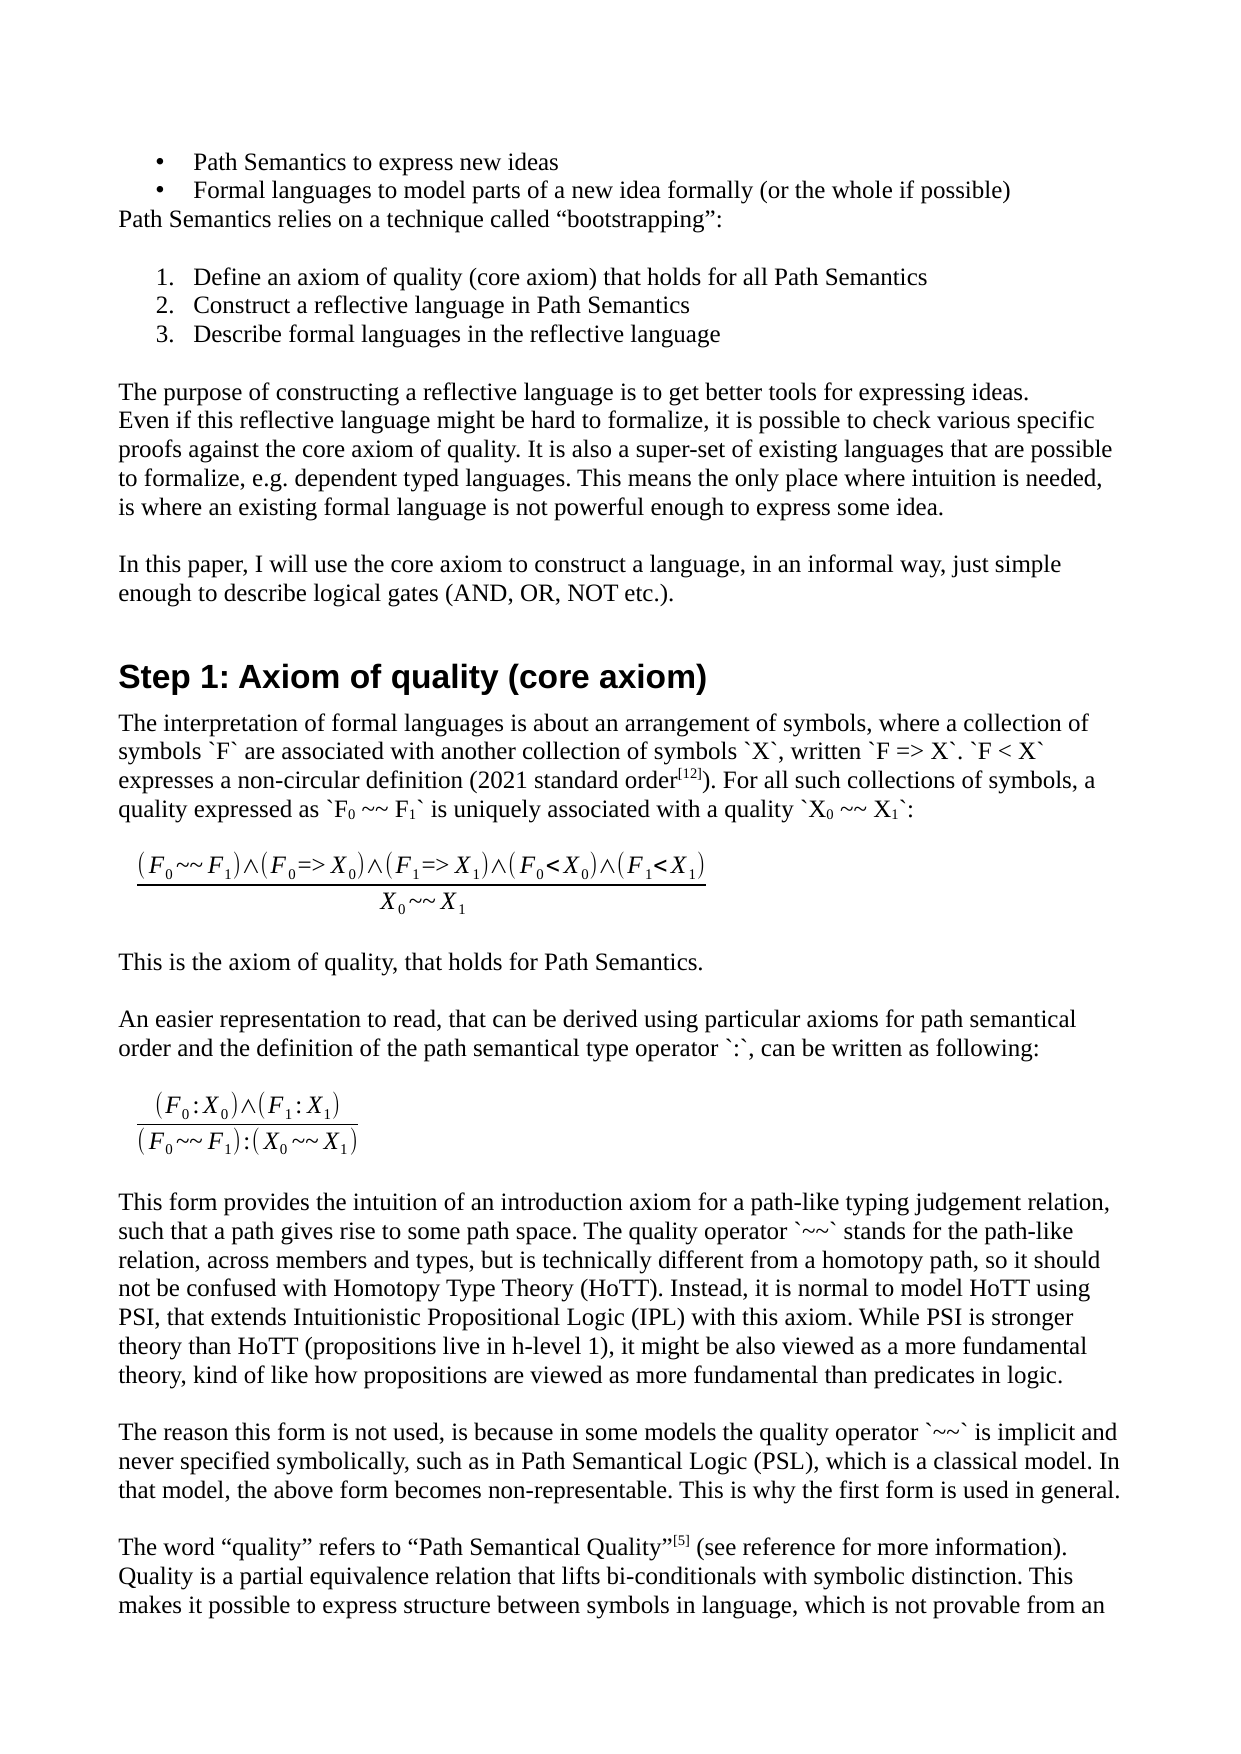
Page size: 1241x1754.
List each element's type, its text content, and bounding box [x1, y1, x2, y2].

text Path Semantics relies on a technique called “bootstrapping”: [118, 204, 1122, 233]
list Describe formal languages in the reflective language [156, 319, 1122, 348]
text Even if this reflective language might be hard to formalize, it is possible to check various specific proofs against the core axiom of quality. It is also a super-set of existing languages that are possible to formalize, e.g. dependent typed languages. This means the only place where intuition is needed, is where an existing formal language is not powerful enough to express some idea. [118, 406, 1122, 521]
list Construct a reflective language in Path Semantics [156, 291, 1122, 319]
text An easier representation to read, that can be derived using particular axioms for path semantical order and the definition of the path semantical type operator `:`, can be written as following: [118, 1004, 1122, 1062]
text The interpretation of formal languages is about an arrangement of symbols, where a collection of symbols `F` are associated with another collection of symbols `X`, written `F => X`. `F < X` expresses a non-circular definition (2021 standard order[12]). For all such collections of symbols, a quality expressed as `F0 ~~ F1` is uniquely associated with a quality `X0 ~~ X1`: [118, 708, 1122, 823]
text The reason this form is not used, is because in some models the quality operator `~~` is implicit and never specified symbolically, such as in Path Semantical Logic (PSL), which is a classical model. In that model, the above form becomes non-representable. This is why the first form is used in general. [118, 1417, 1122, 1503]
list Path Semantics to express new ideas [156, 147, 1122, 176]
text The word “quality” refers to “Path Semantical Quality”[5] (see reference for more information). Quality is a partial equivalence relation that lifts bi-conditionals with symbolic distinction. This makes it possible to express structure between symbols in language, which is not provable from an [118, 1532, 1122, 1618]
list Define an axiom of quality (core axiom) that holds for all Path Semantics [156, 262, 1122, 291]
subtitle Step 1: Axiom of quality (core axiom) [118, 656, 1122, 695]
text In this paper, I will use the core axiom to construct a language, in an informal way, just simple enough to describe logical gates (AND, OR, NOT etc.). [118, 549, 1122, 607]
text The purpose of constructing a reflective language is to get better tools for expressing ideas. [118, 377, 1122, 406]
text This is the axiom of quality, that holds for Path Semantics. [118, 947, 1122, 976]
list Formal languages to model parts of a new idea formally (or the whole if possible) [156, 176, 1122, 204]
text This form provides the intuition of an introduction axiom for a path-like typing judgement relation, such that a path gives rise to some path space. The quality operator `~~` stands for the path-like relation, across members and types, but is technically different from a homotopy path, so it should not be confused with Homotopy Type Theory (HoTT). Instead, it is normal to model HoTT using PSI, that extends Intuitionistic Propositional Logic (IPL) with this axiom. While PSI is stronger theory than HoTT (propositions live in h-level 1), it might be also viewed as a more fundamental theory, kind of like how propositions are viewed as more fundamental than predicates in logic. [118, 1187, 1122, 1388]
